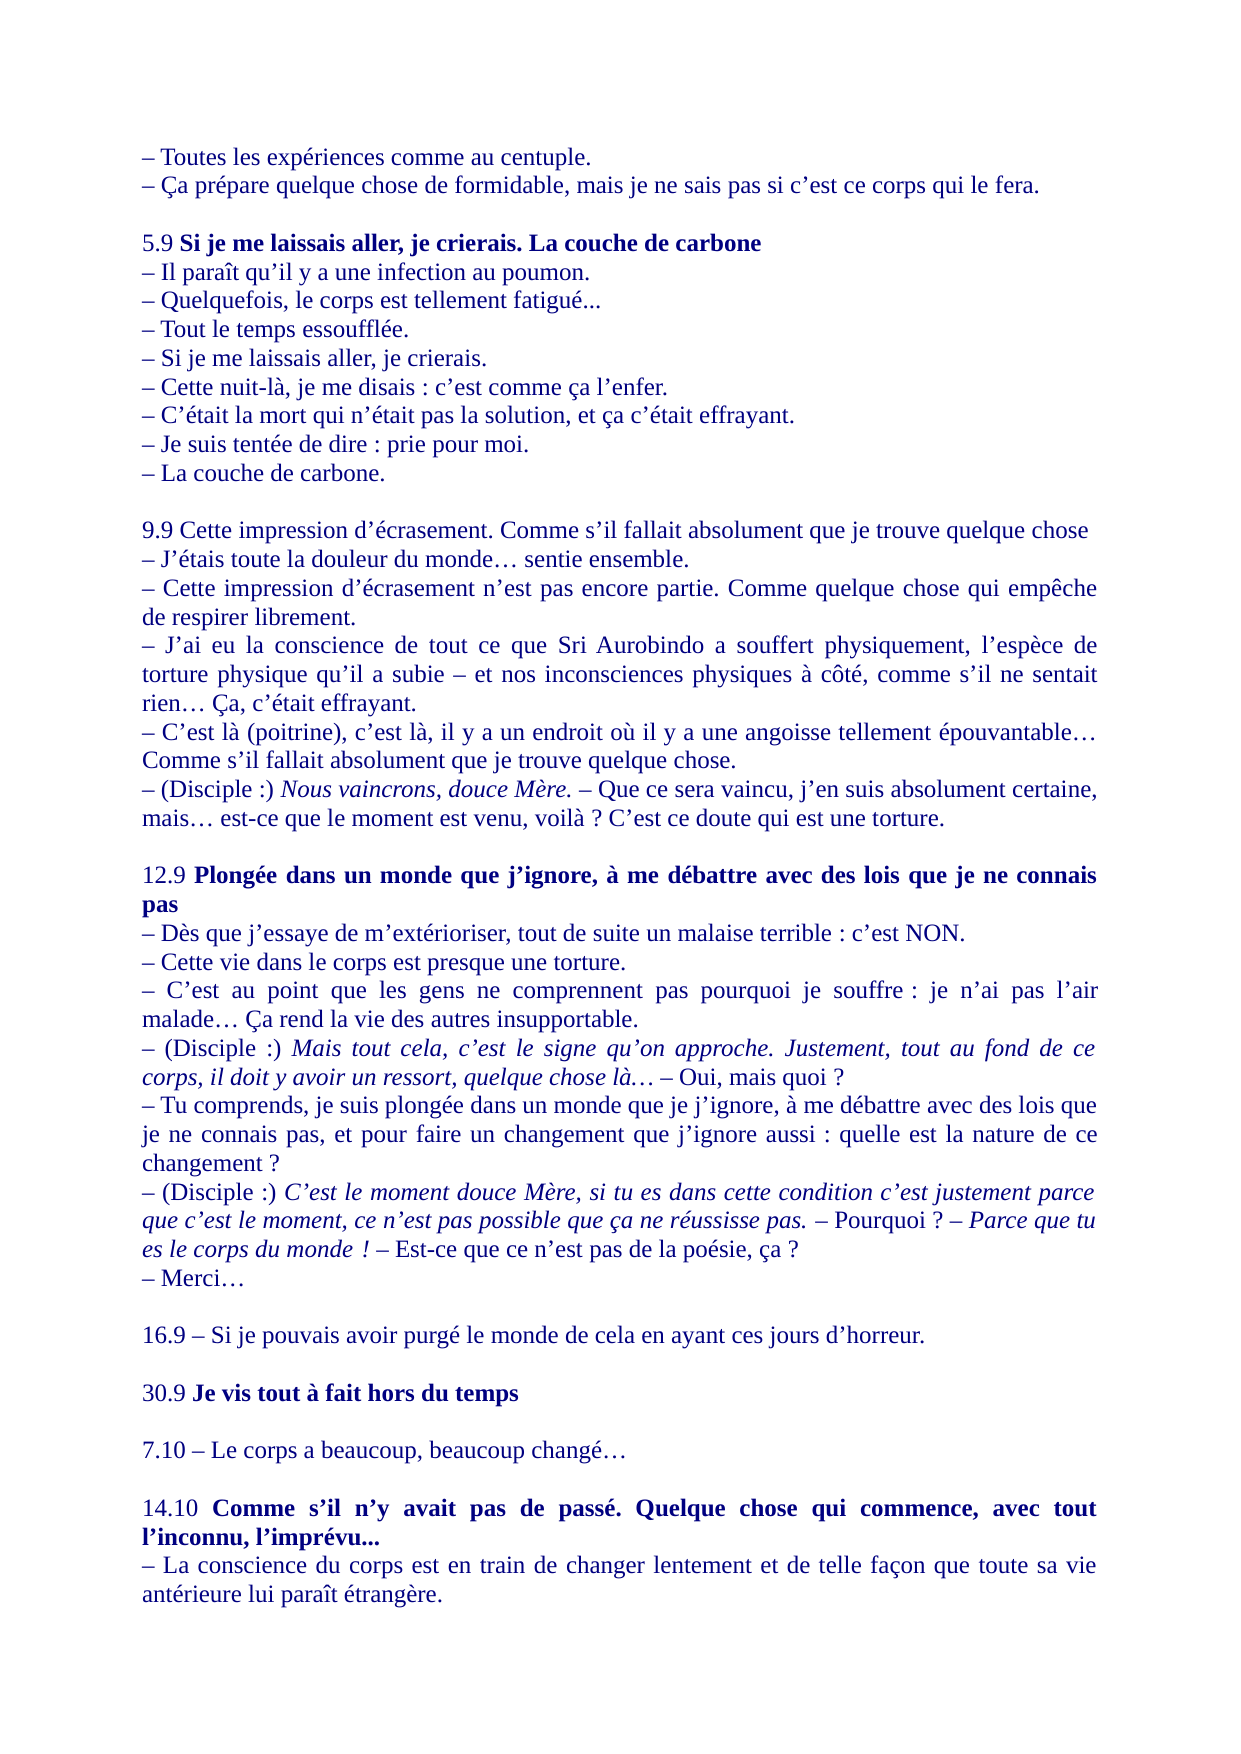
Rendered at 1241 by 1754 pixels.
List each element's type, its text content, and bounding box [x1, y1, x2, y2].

text – Tout le temps essoufflée. [142, 314, 1098, 343]
text – Il paraît qu’il y a une infection au poumon. [142, 257, 1098, 286]
text – La couche de carbone. [142, 458, 1098, 487]
text – Dès que j’essaye de m’extérioriser, tout de suite un malaise terrible : c’est NON. [142, 918, 1098, 947]
text 16.9 – Si je pouvais avoir purgé le monde de cela en ayant ces jours d’horreur. [142, 1321, 1098, 1349]
text – C’était la mort qui n’était pas la solution, et ça c’était effrayant. [142, 401, 1098, 429]
text – Cette impression d’écrasement n’est pas encore partie. Comme quelque chose qui empêche de respirer librement. [142, 573, 1098, 631]
text 12.9 Plongée dans un monde que j’ignore, à me débattre avec des lois que je ne connais pas [142, 861, 1098, 918]
text – Cette vie dans le corps est presque une torture. [142, 947, 1098, 976]
text 30.9 Je vis tout à fait hors du temps [142, 1378, 1098, 1407]
text – Si je me laissais aller, je crierais. [142, 343, 1098, 372]
text 14.10 Comme s’il n’y avait pas de passé. Quelque chose qui commence, avec tout l’inconnu, l’imprévu... [142, 1493, 1098, 1551]
text – (Disciple :) Nous vaincrons, douce Mère. – Que ce sera vaincu, j’en suis absolument certaine, mais… est-ce que le moment est venu, voilà ? C’est ce doute qui est une torture. [142, 774, 1098, 832]
text – C’est là (poitrine), c’est là, il y a un endroit où il y a une angoisse tellement épouvantable… Comme s’il fallait absolument que je trouve quelque chose. [142, 717, 1098, 774]
text – (Disciple :) Mais tout cela, c’est le signe qu’on approche. Justement, tout au fond de ce corps, il doit y avoir un ressort, quelque chose là… – Oui, mais quoi ? [142, 1033, 1098, 1091]
text 9.9 Cette impression d’écrasement. Comme s’il fallait absolument que je trouve quelque chose [142, 516, 1098, 544]
text – Je suis tentée de dire : prie pour moi. [142, 429, 1098, 458]
text 5.9 Si je me laissais aller, je crierais. La couche de carbone [142, 228, 1098, 257]
text – Merci… [142, 1263, 1098, 1292]
text – C’est au point que les gens ne comprennent pas pourquoi je souffre : je n’ai pas l’air malade… Ça rend la vie des autres insupportable. [142, 976, 1098, 1033]
text – Quelquefois, le corps est tellement fatigué... [142, 286, 1098, 314]
text – (Disciple :) C’est le moment douce Mère, si tu es dans cette condition c’est justement parce que c’est le moment, ce n’est pas possible que ça ne réussisse pas. – Pourquoi ? – Parce que tu es le corps du monde ! – Est-ce que ce n’est pas de la poésie, ça ? [142, 1177, 1098, 1263]
text – Tu comprends, je suis plongée dans un monde que je j’ignore, à me débattre avec des lois que je ne connais pas, et pour faire un changement que j’ignore aussi : quelle est la nature de ce changement ? [142, 1091, 1098, 1177]
text – J’étais toute la douleur du monde… sentie ensemble. [142, 544, 1098, 573]
text – Ça prépare quelque chose de formidable, mais je ne sais pas si c’est ce corps qui le fera. [142, 171, 1098, 199]
text – La conscience du corps est en train de changer lentement et de telle façon que toute sa vie antérieure lui paraît étrangère. [142, 1551, 1098, 1608]
text 7.10 – Le corps a beaucoup, beaucoup changé… [142, 1436, 1098, 1464]
text – Cette nuit-là, je me disais : c’est comme ça l’enfer. [142, 372, 1098, 401]
text – J’ai eu la conscience de tout ce que Sri Aurobindo a souffert physiquement, l’espèce de torture physique qu’il a subie – et nos inconsciences physiques à côté, comme s’il ne sentait rien… Ça, c’était effrayant. [142, 631, 1098, 717]
text – Toutes les expériences comme au centuple. [142, 142, 1098, 171]
